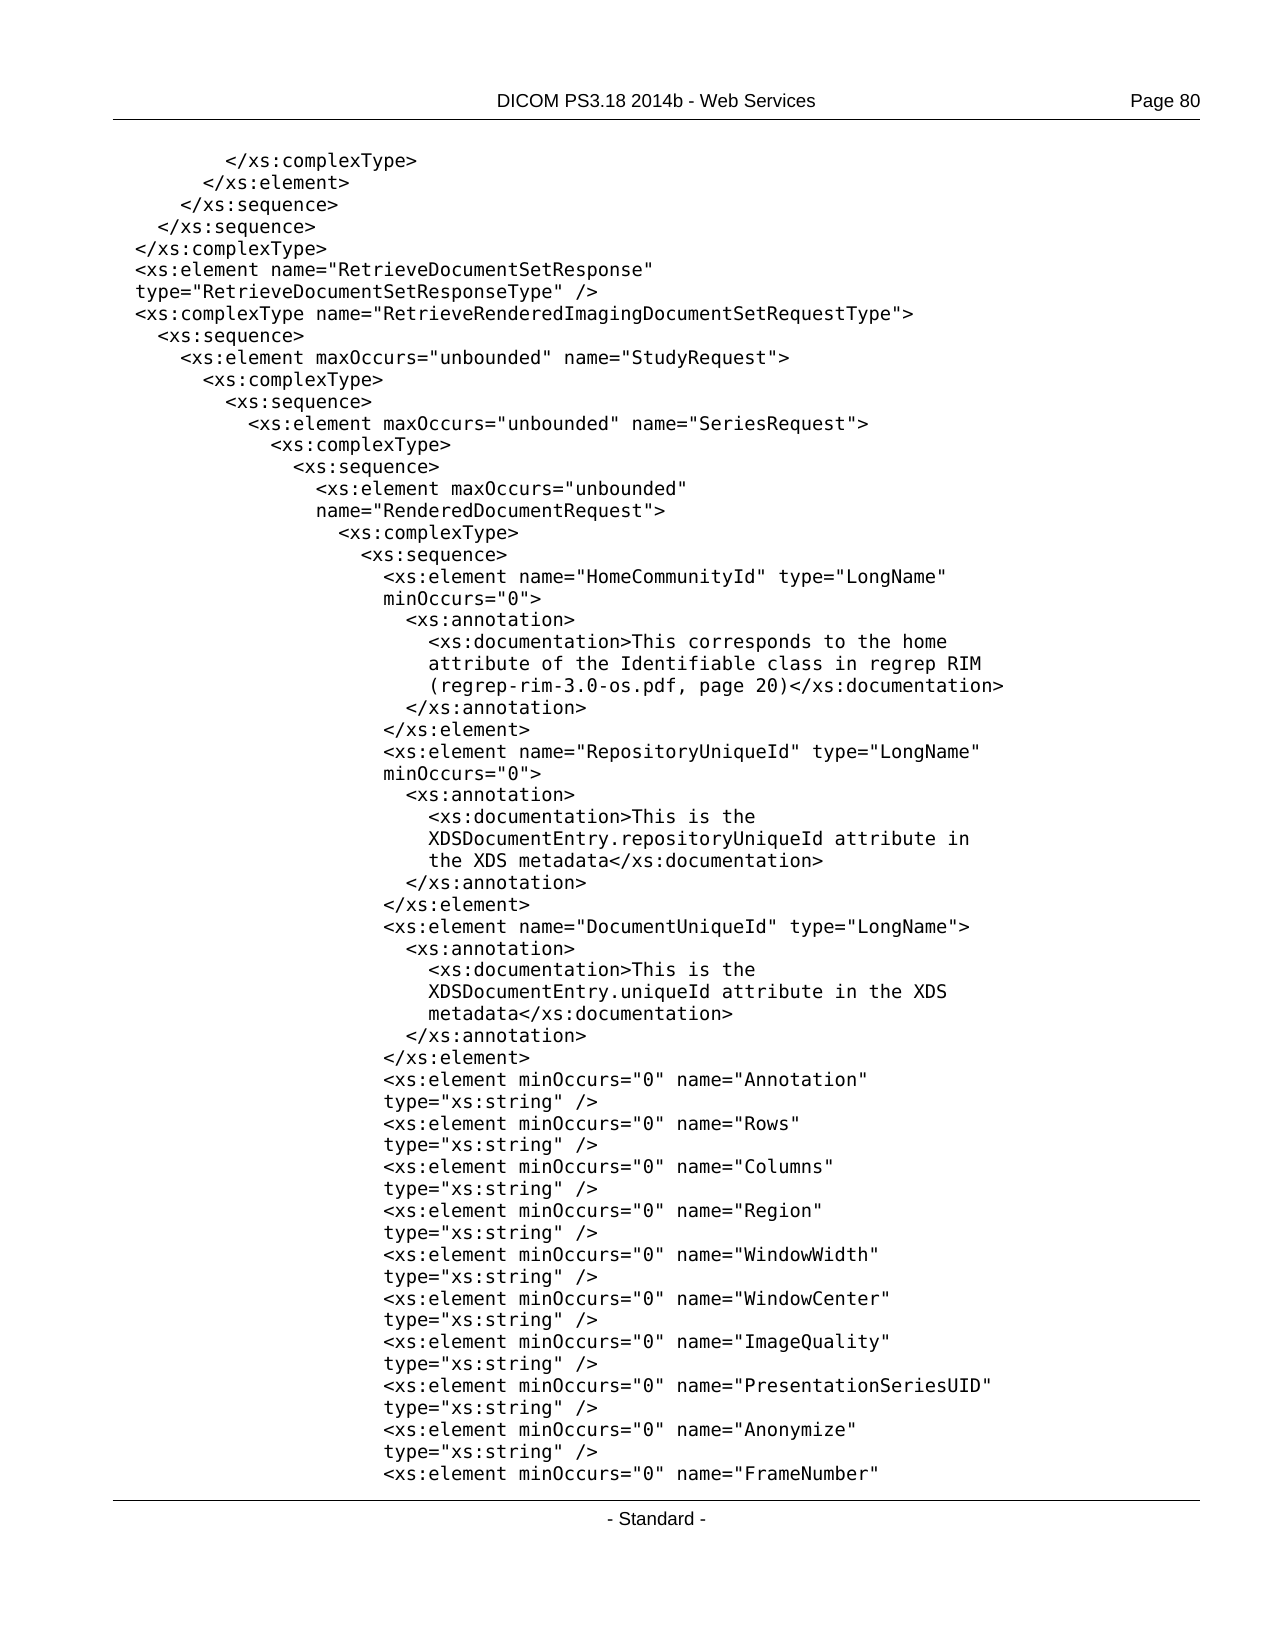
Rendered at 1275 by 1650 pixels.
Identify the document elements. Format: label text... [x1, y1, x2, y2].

text </xs:complexType> </xs:element> </xs:sequence> </xs:sequence> </xs:complexType> <xs:element name="RetrieveDocumentSetResponse" type="RetrieveDocumentSetResponseType" /> <xs:complexType name="RetrieveRenderedImagingDocumentSetRequestType"> <xs:sequence> <xs:element maxOccurs="unbounded" name="StudyRequest"> <xs:complexType> <xs:sequence> <xs:element maxOccurs="unbounded" name="SeriesRequest"> <xs:complexType> <xs:sequence> <xs:element maxOccurs="unbounded" name="RenderedDocumentRequest"> <xs:complexType> <xs:sequence> <xs:element name="HomeCommunityId" type="LongName" minOccurs="0"> <xs:annotation> <xs:documentation>This corresponds to the home attribute of the Identifiable class in regrep RIM (regrep-rim-3.0-os.pdf, page 20)</xs:documentation> </xs:annotation> </xs:element> <xs:element name="RepositoryUniqueId" type="LongName" minOccurs="0"> <xs:annotation> <xs:documentation>This is the XDSDocumentEntry.repositoryUniqueId attribute in the XDS metadata</xs:documentation> </xs:annotation> </xs:element> <xs:element name="DocumentUniqueId" type="LongName"> <xs:annotation> <xs:documentation>This is the XDSDocumentEntry.uniqueId attribute in the XDS metadata</xs:documentation> </xs:annotation> </xs:element> <xs:element minOccurs="0" name="Annotation" type="xs:string" /> <xs:element minOccurs="0" name="Rows" type="xs:string" /> <xs:element minOccurs="0" name="Columns" type="xs:string" /> <xs:element minOccurs="0" name="Region" type="xs:string" /> <xs:element minOccurs="0" name="WindowWidth" type="xs:string" /> <xs:element minOccurs="0" name="WindowCenter" type="xs:string" /> <xs:element minOccurs="0" name="ImageQuality" type="xs:string" /> <xs:element minOccurs="0" name="PresentationSeriesUID" type="xs:string" /> <xs:element minOccurs="0" name="Anonymize" type="xs:string" /> <xs:element minOccurs="0" name="FrameNumber" [112, 150, 1200, 1484]
